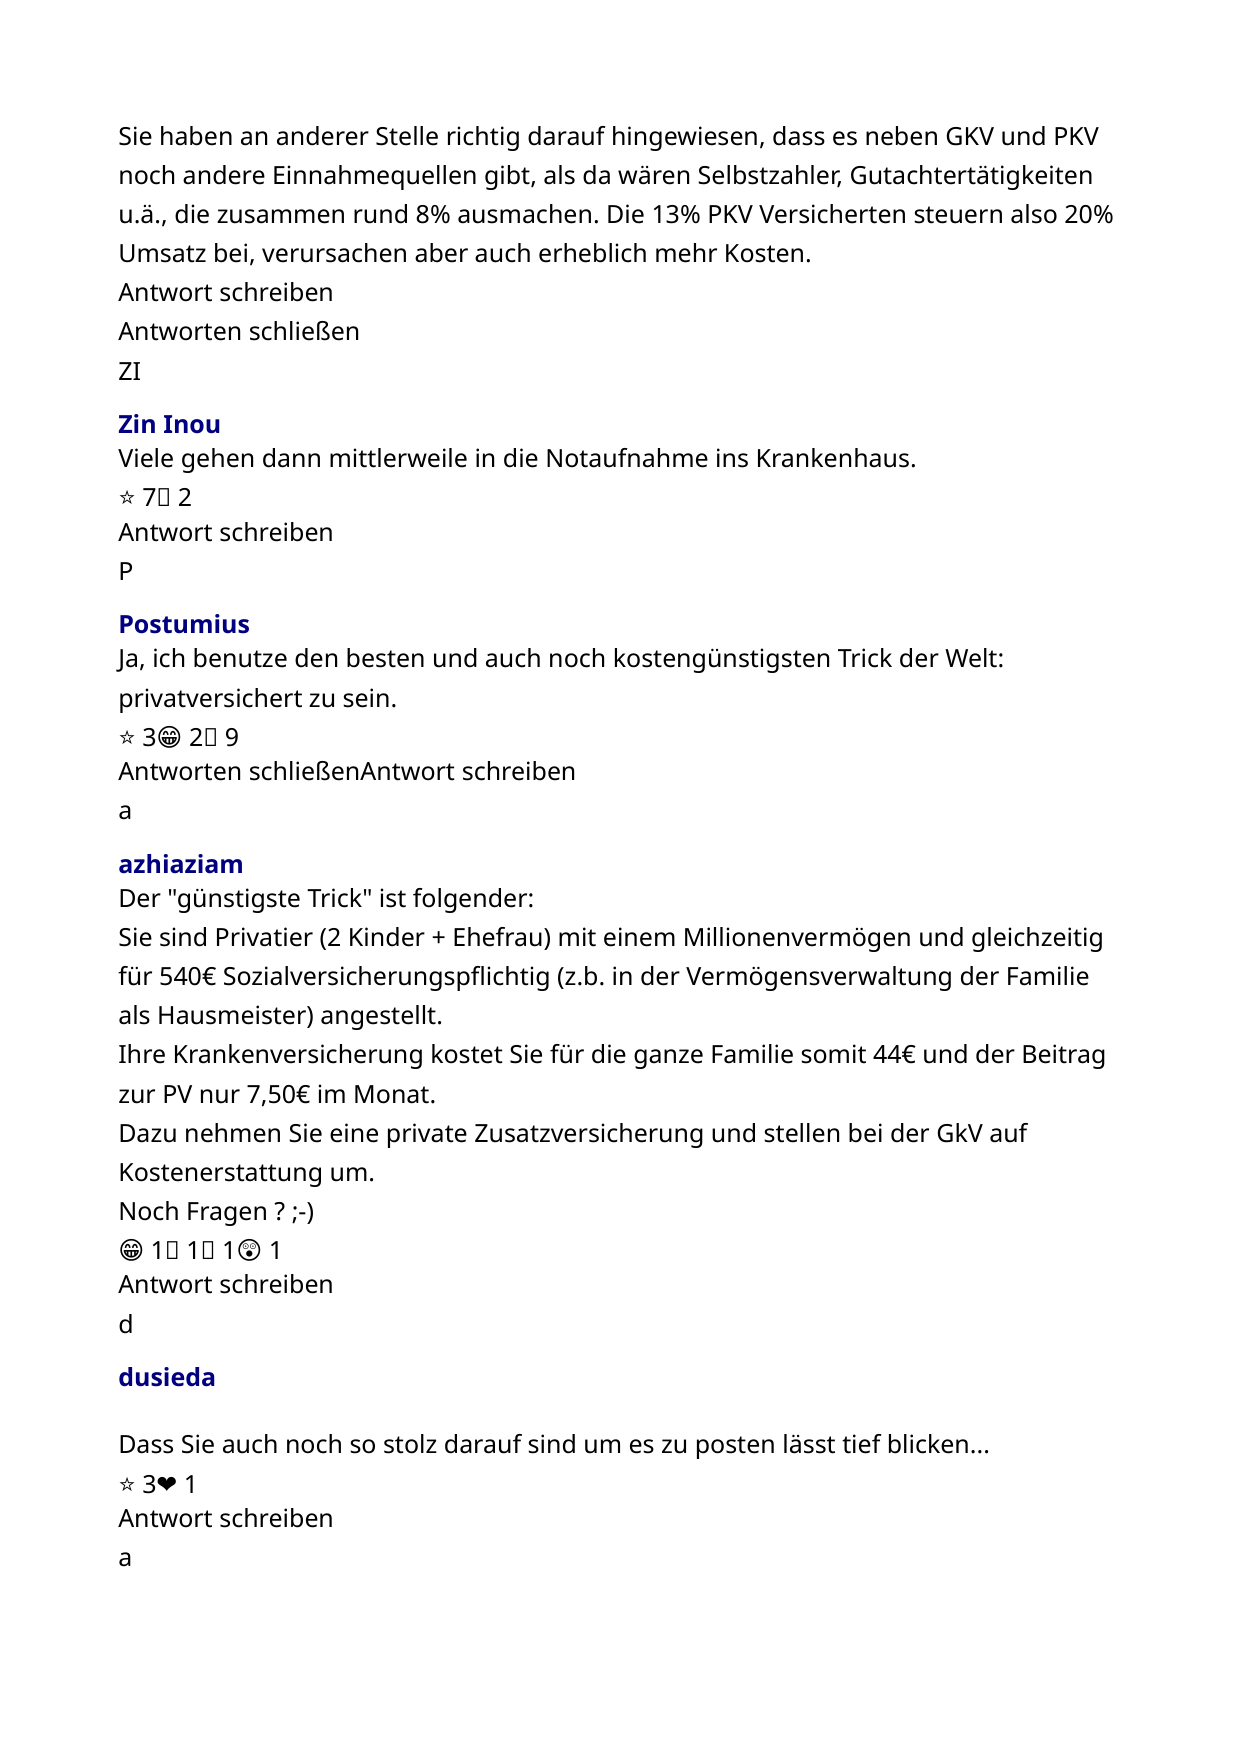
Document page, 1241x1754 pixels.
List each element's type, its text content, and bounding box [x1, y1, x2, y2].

text Dass Sie auch noch so stolz darauf sind um es zu posten lässt tief blicken... [118, 1427, 1122, 1461]
text d [118, 1306, 1122, 1340]
text Ihre Krankenversicherung kostet Sie für die ganze Familie somit 44€ und der Beitrag zur PV nur 7,50€ im Monat. [118, 1037, 1122, 1110]
text Antwort schreiben [118, 1500, 1122, 1534]
text a [118, 793, 1122, 827]
text Dazu nehmen Sie eine private Zusatzversicherung und stellen bei der GkV auf Kostenerstattung um. [118, 1116, 1122, 1189]
subtitle Zin Inou [118, 407, 1122, 441]
text Antworten schließenAntwort schreiben [118, 753, 1122, 788]
subtitle Postumius [118, 607, 1122, 641]
text Antwort schreiben [118, 1267, 1122, 1301]
subtitle azhiaziam [118, 846, 1122, 881]
text Sie sind Privatier (2 Kinder + Ehefrau) mit einem Millionenvermögen und gleichzeitig für 540€ Sozialversicherungspflichtig (z.b. in der Vermögensverwaltung der Familie als Hausmeister) angestellt. [118, 920, 1122, 1032]
text Viele gehen dann mittlerweile in die Notaufnahme ins Krankenhaus. [118, 441, 1122, 475]
text Antwort schreiben [118, 275, 1122, 309]
text a [118, 1539, 1122, 1573]
subtitle dusieda [118, 1360, 1122, 1394]
text Der "günstigste Trick" ist folgender: [118, 881, 1122, 914]
text Ja, ich benutze den besten und auch noch kostengünstigsten Trick der Welt: privatversichert zu sein. [118, 641, 1122, 714]
text Antworten schließen [118, 314, 1122, 348]
text ⭐️ 3😁 2🤨 9 [118, 719, 1122, 753]
text Sie haben an anderer Stelle richtig darauf hingewiesen, dass es neben GKV und PKV noch andere Einnahmequellen gibt, als da wären Selbstzahler, Gutachtertätigkeiten u.ä., die zusammen rund 8% ausmachen. Die 13% PKV Versicherten steuern also 20% Umsatz bei, verursachen aber auch erheblich mehr Kosten. [118, 118, 1122, 270]
text ZI [118, 353, 1122, 387]
text Antwort schreiben [118, 514, 1122, 548]
text P [118, 553, 1122, 587]
text ⭐️ 7🙁 2 [118, 480, 1122, 514]
text 😁 1🙁 1🤨 1😲 1 [118, 1233, 1122, 1267]
text Noch Fragen ? ;-) [118, 1194, 1122, 1228]
text ⭐️ 3❤️ 1 [118, 1466, 1122, 1500]
